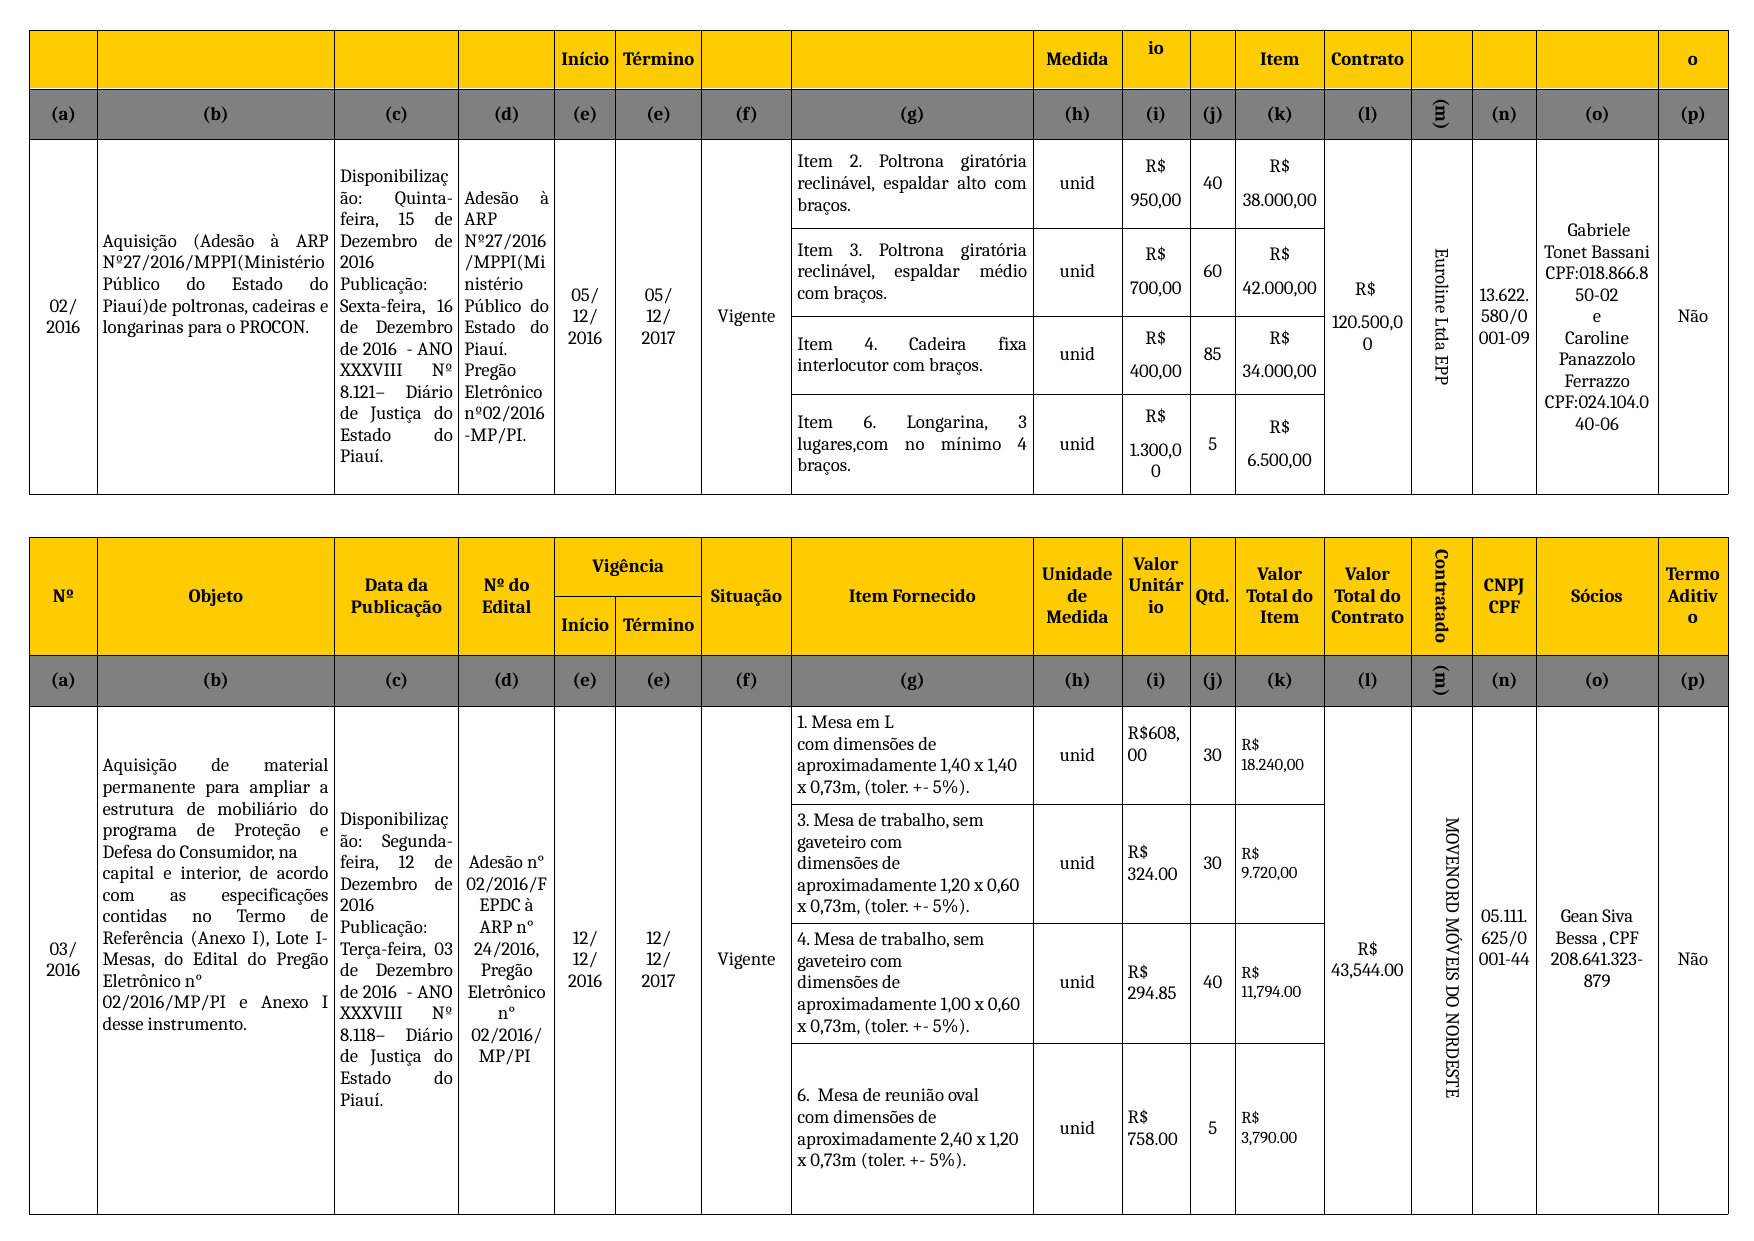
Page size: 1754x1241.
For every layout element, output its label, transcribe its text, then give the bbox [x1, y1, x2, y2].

table_header Vigência [555, 538, 701, 596]
table_cell (m) [1412, 656, 1472, 706]
table_cell Euroline Ltda EPP [1412, 140, 1472, 494]
table_cell R$ 758,00 [1123, 1044, 1190, 1213]
table_cell unid [1034, 395, 1122, 494]
table_cell (g) [792, 656, 1033, 706]
table_cell (i) [1123, 656, 1190, 706]
table_header Valor Unitário [1123, 538, 1190, 655]
table_cell Gabriele Tonet Bassani CPF:018.866.850-02 e Caroline Panazzolo Ferrazzo CPF:024.104.040-06 [1537, 140, 1658, 494]
table_cell (l) [1325, 656, 1411, 706]
table_cell R$ 3.790,00 [1236, 1044, 1324, 1213]
table_header Item Fornecido [792, 538, 1033, 655]
table_cell Início [555, 31, 615, 88]
table_header CNPJ CPF [1473, 538, 1536, 655]
table_header [1537, 31, 1658, 88]
table_cell Gean Siva Bessa , CPF 208.641.323- 879 [1537, 707, 1658, 1213]
table_cell R$ 400,00 [1123, 317, 1190, 394]
table_cell unid [1034, 317, 1122, 394]
table_header Unidade de Medida [1034, 538, 1122, 655]
table_cell 5 [1191, 1044, 1235, 1213]
table_cell Vigente [702, 707, 791, 1213]
table_header Situação [702, 538, 791, 655]
table_cell (j) [1191, 90, 1235, 139]
table_cell Adesão n° 02/2016/FEPDC à ARP n° 24/2016, Pregão Eletrônico n° 02/2016/MP/PI [459, 707, 554, 1213]
table_cell 40 [1191, 140, 1235, 227]
table_cell R$ 324,00 [1123, 805, 1190, 923]
table_cell (c) [335, 90, 458, 139]
table_cell 05.111.625/0001-44 [1473, 707, 1536, 1213]
table_header Sócios [1537, 538, 1658, 655]
table_cell (b) [98, 90, 334, 139]
table_cell R$ 38.000,00 [1236, 140, 1324, 227]
table_cell 6. Mesa de reunião oval com dimensões de aproximadamente 2,40 x 1,20 x 0,73m (toler. +- 5%). [792, 1044, 1033, 1213]
table_cell (n) [1473, 656, 1536, 706]
table_cell R$ 34.000,00 [1236, 317, 1324, 394]
table_cell (g) [792, 90, 1033, 139]
table_cell (p) [1659, 656, 1728, 706]
table_cell 02/ 2016 [30, 140, 97, 494]
table_cell unid [1034, 229, 1122, 316]
table_cell 40 [1191, 924, 1235, 1042]
table_cell Adesão à ARP Nº27/2016/MPPI(Ministério Público do Estado do Piauí. Pregão Eletrônico nº02/2016-MP/PI. [459, 140, 554, 494]
table_cell 03/ 2016 [30, 707, 97, 1213]
table_header io [1123, 31, 1190, 88]
table_header Valor Total do Item [1236, 538, 1324, 655]
table_cell 30 [1191, 707, 1235, 804]
table_cell Término [616, 597, 701, 655]
table_cell R$ 43.544,00 [1325, 707, 1411, 1213]
table_cell (o) [1537, 90, 1658, 139]
table_cell (m) [1412, 90, 1472, 139]
table_cell Aquisição (Adesão à ARP Nº27/2016/MPPI(Ministério Público do Estado do Piauí)de poltronas, cadeiras e longarinas para o PROCON. [98, 140, 334, 494]
table_cell unid [1034, 805, 1122, 923]
table_cell Não [1659, 707, 1728, 1213]
table_cell Aquisição de material permanente para ampliar a estrutura de mobiliário do programa de Proteção e Defesa do Consumidor, na capital e interior, de acordo com as especificações contidas no Termo de Referência (Anexo I), Lote I- Mesas, do Edital do Pregão Eletrônico n° 02/2016/MP/PI e Anexo I desse instrumento. [98, 707, 334, 1213]
table_cell (k) [1236, 90, 1324, 139]
table_header Objeto [98, 538, 334, 655]
table_cell (o) [1537, 656, 1658, 706]
table_header Valor Total do Contrato [1325, 538, 1411, 655]
table_header o [1659, 31, 1728, 88]
table_header [1412, 31, 1472, 88]
table_cell 05/ 12/ 2016 [555, 140, 615, 494]
table_header [335, 31, 458, 88]
table_cell 85 [1191, 317, 1235, 394]
table_cell (e) [555, 656, 615, 706]
table_cell Disponibilização: Segunda-feira, 12 de Dezembro de 2016 Publicação: Terça-feira, 03 de Dezembro de 2016 - ANO XXXVIII Nº 8.118– Diário de Justiça do Estado do Piauí. [335, 707, 458, 1213]
table_cell R$ 42.000,00 [1236, 229, 1324, 316]
table_cell (d) [459, 656, 554, 706]
table_header [30, 31, 97, 88]
table_cell R$ 294,85 [1123, 924, 1190, 1042]
table_header Item [1236, 31, 1324, 88]
table_cell Não [1659, 140, 1728, 494]
table_cell 1. Mesa em L com dimensões de aproximadamente 1,40 x 1,40 x 0,73m, (toler. +- 5%). [792, 707, 1033, 804]
table_cell (p) [1659, 90, 1728, 139]
table_cell (f) [702, 656, 791, 706]
table_cell MOVENORD MÓVEIS DO NORDESTE [1412, 707, 1472, 1213]
table_cell (a) [30, 90, 97, 139]
table_cell (e) [555, 90, 615, 139]
table_header Termo Aditivo [1659, 538, 1728, 655]
table_cell Início [555, 597, 615, 655]
table_header Nº [30, 538, 97, 655]
table_cell 60 [1191, 229, 1235, 316]
table_header Qtd. [1191, 538, 1235, 655]
table_cell (a) [30, 656, 97, 706]
table_cell R$608, 00 [1123, 707, 1190, 804]
table_cell (l) [1325, 90, 1411, 139]
table_cell 13.622.580/0001-09 [1473, 140, 1536, 494]
table_cell unid [1034, 140, 1122, 227]
table_cell 3. Mesa de trabalho, sem gaveteiro com dimensões de aproximadamente 1,20 x 0,60 x 0,73m, (toler. +- 5%). [792, 805, 1033, 923]
table_cell R$ 1.300,00 [1123, 395, 1190, 494]
table_cell (b) [98, 656, 334, 706]
table_cell Vigente [702, 140, 791, 494]
table_cell Disponibilização: Quinta-feira, 15 de Dezembro de 2016 Publicação: Sexta-feira, 16 de Dezembro de 2016 - ANO XXXVIII Nº 8.121– Diário de Justiça do Estado do Piauí. [335, 140, 458, 494]
table_header [459, 31, 554, 88]
table_cell (j) [1191, 656, 1235, 706]
table_cell 5 [1191, 395, 1235, 494]
table_cell (k) [1236, 656, 1324, 706]
table_cell Item 6. Longarina, 3 lugares,com no mínimo 4 braços. [792, 395, 1033, 494]
table_header [792, 31, 1033, 88]
table_header [702, 31, 791, 88]
table_cell R$ 120.500,00 [1325, 140, 1411, 494]
table_cell (h) [1034, 656, 1122, 706]
table_cell (e) [616, 90, 701, 139]
table_cell Término [616, 31, 701, 88]
table_cell (d) [459, 90, 554, 139]
table_cell 30 [1191, 805, 1235, 923]
table_cell unid [1034, 924, 1122, 1042]
table_header Nº do Edital [459, 538, 554, 655]
table_cell R$ 18.240,00 [1236, 707, 1324, 804]
table_cell R$ 950,00 [1123, 140, 1190, 227]
table_cell (h) [1034, 90, 1122, 139]
table_cell R$ 11.794,00 [1236, 924, 1324, 1042]
table_header Data da Publicação [335, 538, 458, 655]
table_header [1191, 31, 1235, 88]
table_header Contrato [1325, 31, 1411, 88]
table_cell 4. Mesa de trabalho, sem gaveteiro com dimensões de aproximadamente 1,00 x 0,60 x 0,73m, (toler. +- 5%). [792, 924, 1033, 1042]
table_cell 12/ 12/ 2017 [616, 707, 701, 1213]
table_cell unid [1034, 1044, 1122, 1213]
table_cell R$ 700,00 [1123, 229, 1190, 316]
table_cell R$ 9.720,00 [1236, 805, 1324, 923]
table_cell Item 4. Cadeira fixa interlocutor com braços. [792, 317, 1033, 394]
table_cell (n) [1473, 90, 1536, 139]
table_header Contratado [1412, 538, 1472, 655]
table_cell (e) [616, 656, 701, 706]
table_cell (i) [1123, 90, 1190, 139]
table_cell Item 3. Poltrona giratória reclinável, espaldar médio com braços. [792, 229, 1033, 316]
table_header Medida [1034, 31, 1122, 88]
table_header [98, 31, 334, 88]
table_cell unid [1034, 707, 1122, 804]
table_cell (f) [702, 90, 791, 139]
table_cell 05/ 12/ 2017 [616, 140, 701, 494]
table_cell Item 2. Poltrona giratória reclinável, espaldar alto com braços. [792, 140, 1033, 227]
table_header [1473, 31, 1536, 88]
table_cell (c) [335, 656, 458, 706]
table_cell R$ 6.500,00 [1236, 395, 1324, 494]
table_cell 12/ 12/ 2016 [555, 707, 615, 1213]
